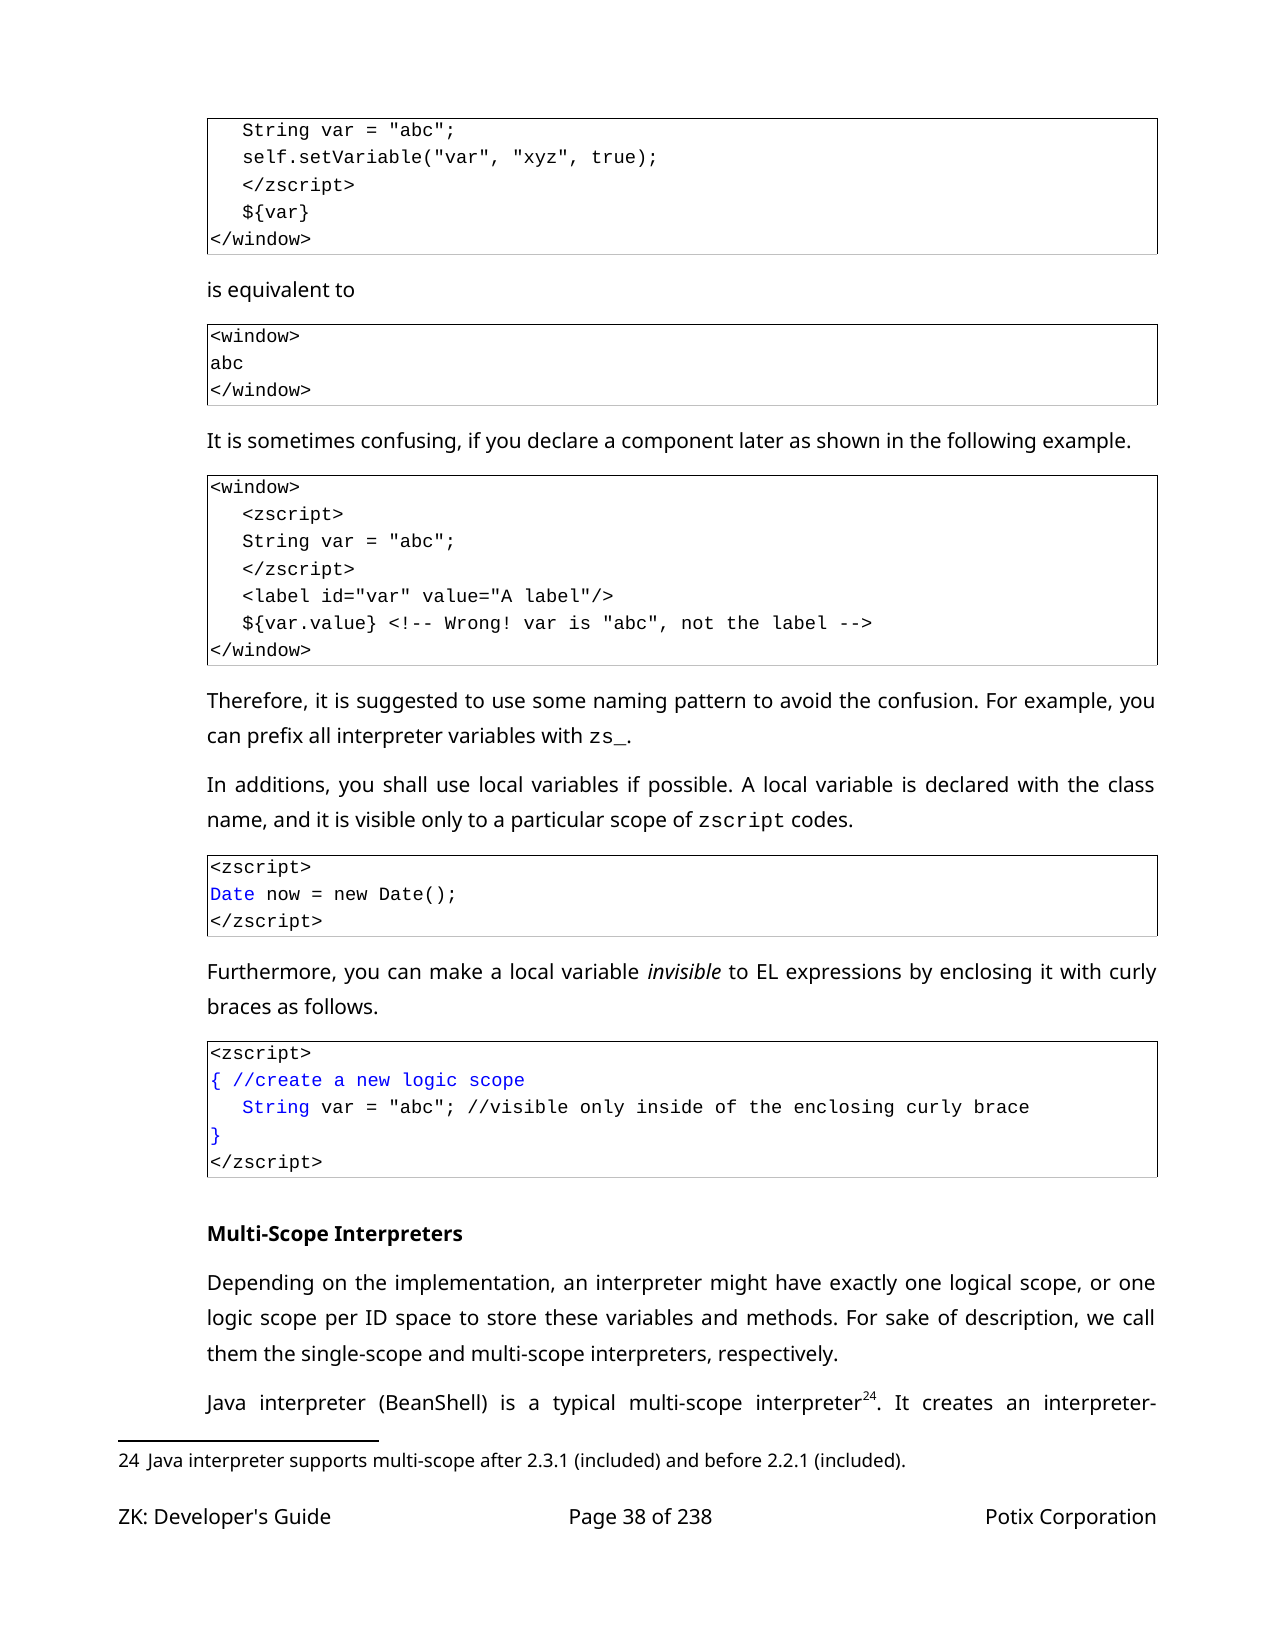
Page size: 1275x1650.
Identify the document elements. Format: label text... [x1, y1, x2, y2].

text } [208, 1122, 1157, 1147]
text </zscript> [208, 1150, 1157, 1177]
text <label id="var" value="A label"/> [208, 583, 1157, 608]
text <zscript> [208, 1042, 1157, 1065]
text Java interpreter supports multi-scope after 2.3.1 (included) and before 2.2.1 (included). [118, 1447, 1157, 1473]
text Furthermore, you can make a local variable invisible to EL expressions by enclosing it with curly braces as follows. [207, 957, 1157, 1020]
text Depending on the implementation, an interpreter might have exactly one logical scope, or one logic scope per ID space to store these variables and methods. For sake of description, we call them the single-scope and multi-scope interpreters, respectively. [207, 1268, 1157, 1367]
text </window> [208, 638, 1157, 665]
text <zscript> [208, 502, 1157, 526]
text <window> [208, 325, 1157, 348]
text <window> [208, 476, 1157, 499]
text is equivalent to [207, 275, 1157, 303]
text It is sometimes confusing, if you declare a component later as shown in the following example. [207, 426, 1157, 454]
subtitle Multi-Scope Interpreters [207, 1219, 1157, 1248]
text </window> [208, 227, 1157, 254]
text abc [208, 351, 1157, 375]
text ${var} [208, 200, 1157, 224]
text String var = "abc"; [208, 529, 1157, 553]
text </window> [208, 378, 1157, 405]
text <zscript> [208, 856, 1157, 879]
text self.setVariable("var", "xyz", true); [208, 145, 1157, 169]
text </zscript> [208, 556, 1157, 581]
text In additions, you shall use local variables if possible. A local variable is declared with the class name, and it is visible only to a particular scope of zscript codes. [207, 770, 1157, 834]
text Therefore, it is suggested to use some naming pattern to avoid the confusion. For example, you can prefix all interpreter variables with zs_. [207, 686, 1157, 749]
text String var = "abc"; //visible only inside of the enclosing curly brace [208, 1095, 1157, 1119]
text Java interpreter (BeanShell) is a typical multi-scope interpreter. It creates an interpreter- [207, 1388, 1157, 1416]
text ${var.value} <!-- Wrong! var is "abc", not the label --> [208, 611, 1157, 635]
text Date now = new Date(); [208, 882, 1157, 906]
text String var = "abc"; [208, 119, 1157, 142]
text </zscript> [208, 172, 1157, 197]
text { //create a new logic scope [208, 1068, 1157, 1092]
text </zscript> [208, 909, 1157, 936]
